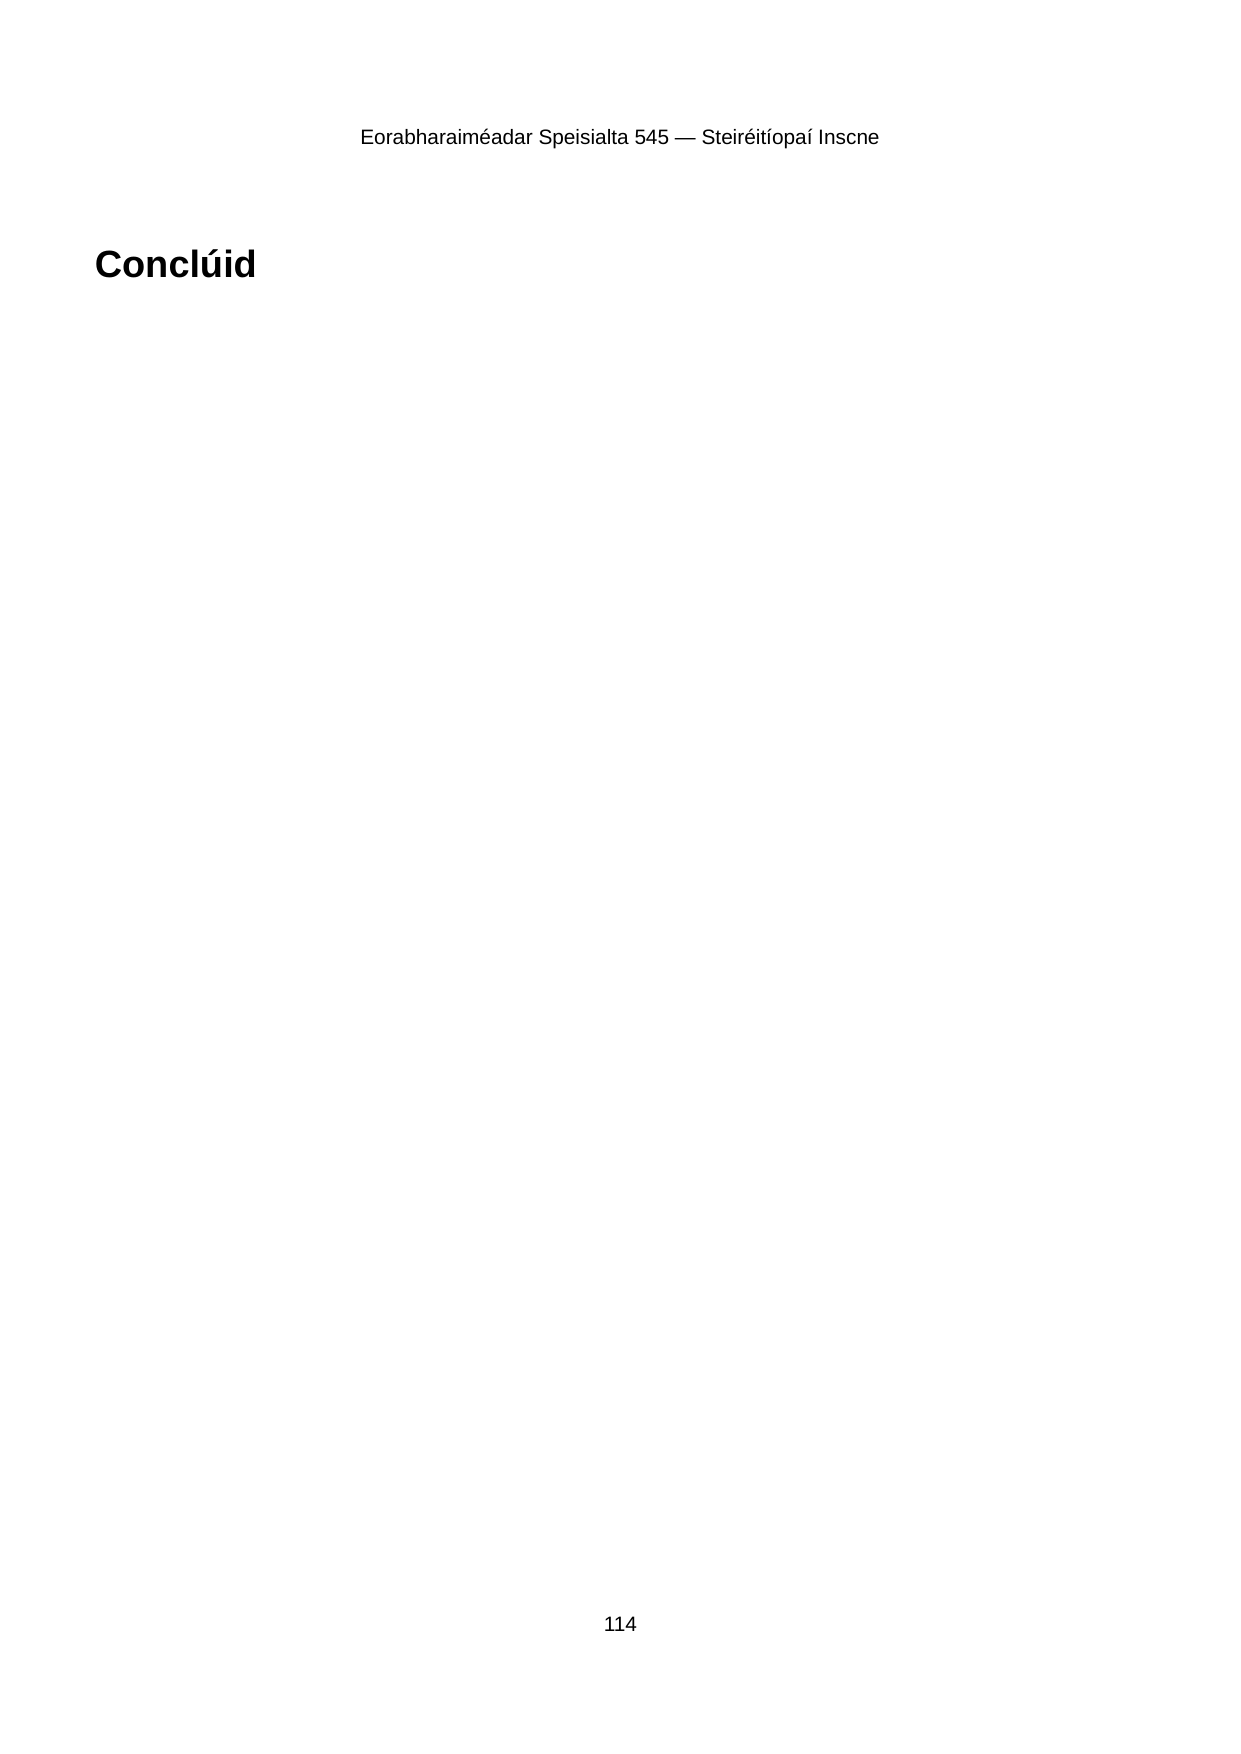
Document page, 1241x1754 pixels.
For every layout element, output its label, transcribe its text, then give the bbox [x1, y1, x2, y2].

subtitle Conclúid [94, 242, 1146, 285]
